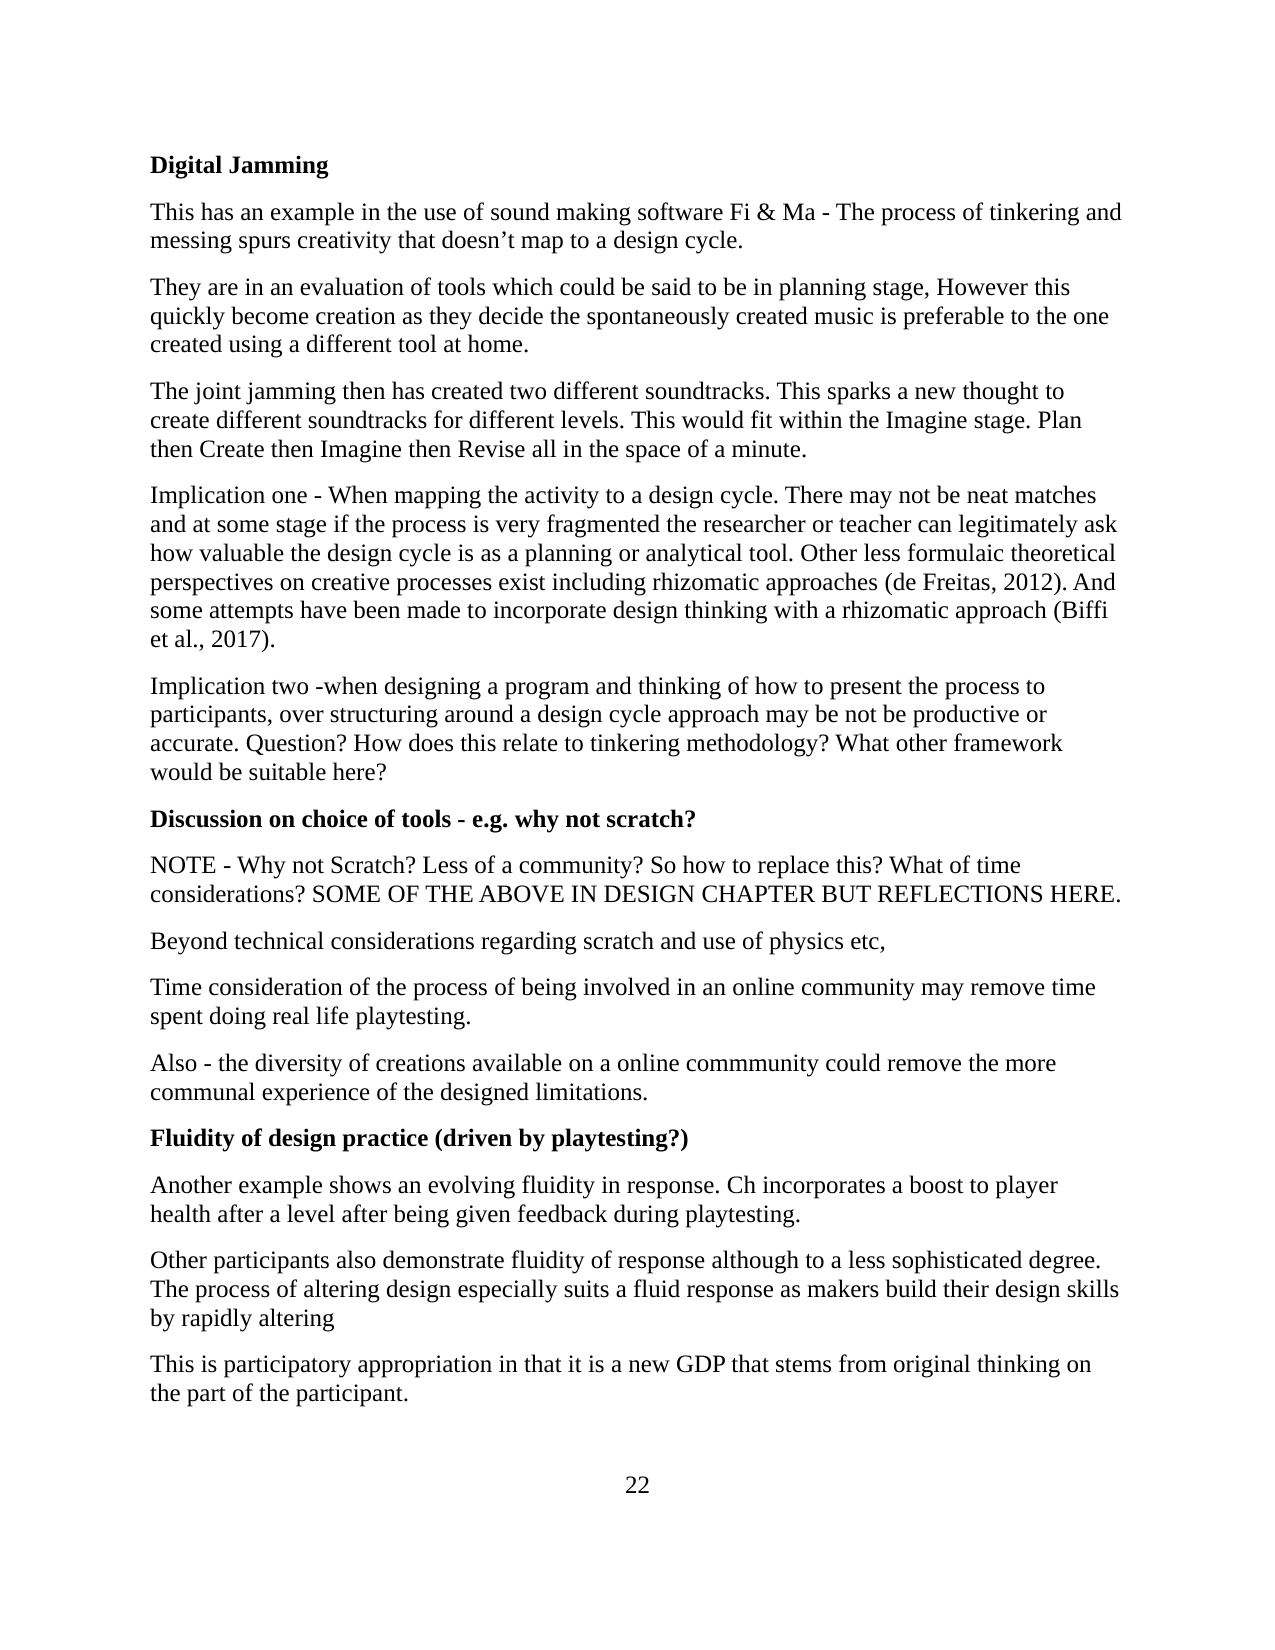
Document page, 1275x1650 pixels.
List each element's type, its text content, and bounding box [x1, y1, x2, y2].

text They are in an evaluation of tools which could be said to be in planning stage, However this quickly become creation as they decide the spontaneously created music is preferable to the one created using a different tool at home. [150, 272, 1125, 358]
text NOTE - Why not Scratch? Less of a community? So how to replace this? What of time considerations? SOME OF THE ABOVE IN DESIGN CHAPTER BUT REFLECTIONS HERE. [150, 850, 1125, 908]
text Fluidity of design practice (driven by playtesting?) [150, 1123, 1125, 1152]
text Implication one - When mapping the activity to a design cycle. There may not be neat matches and at some stage if the process is very fragmented the researcher or teacher can legitimately ask how valuable the design cycle is as a planning or analytical tool. Other less formulaic theoretical perspectives on creative processes exist including rhizomatic approaches (de Freitas, 2012). And some attempts have been made to incorporate design thinking with a rhizomatic approach (Biffi et al., 2017). [150, 480, 1125, 653]
text This is participatory appropriation in that it is a new GDP that stems from original thinking on the part of the participant. [150, 1349, 1125, 1407]
text Time consideration of the process of being involved in an online community may remove time spent doing real life playtesting. [150, 972, 1125, 1030]
text Beyond technical considerations regarding scratch and use of physics etc, [150, 926, 1125, 954]
text Other participants also demonstrate fluidity of response although to a less sophisticated degree. The process of altering design especially suits a fluid response as makers build their design skills by rapidly altering [150, 1245, 1125, 1332]
text The joint jamming then has created two different soundtracks. This sparks a new thought to create different soundtracks for different levels. This would fit within the Imagine stage. Plan then Create then Imagine then Revise all in the space of a minute. [150, 376, 1125, 462]
text Another example shows an evolving fluidity in response. Ch incorporates a boost to player health after a level after being given feedback during playtesting. [150, 1170, 1125, 1227]
text Implication two -when designing a program and thinking of how to present the process to participants, over structuring around a design cycle approach may be not be productive or accurate. Question? How does this relate to tinkering methodology? What other framework would be suitable here? [150, 671, 1125, 786]
text This has an example in the use of sound making software Fi & Ma - The process of tinkering and messing spurs creativity that doesn’t map to a design cycle. [150, 197, 1125, 254]
text Digital Jamming [150, 150, 1125, 179]
text Also - the diversity of creations available on a online commmunity could remove the more communal experience of the designed limitations. [150, 1048, 1125, 1105]
text Discussion on choice of tools - e.g. why not scratch? [150, 804, 1125, 832]
